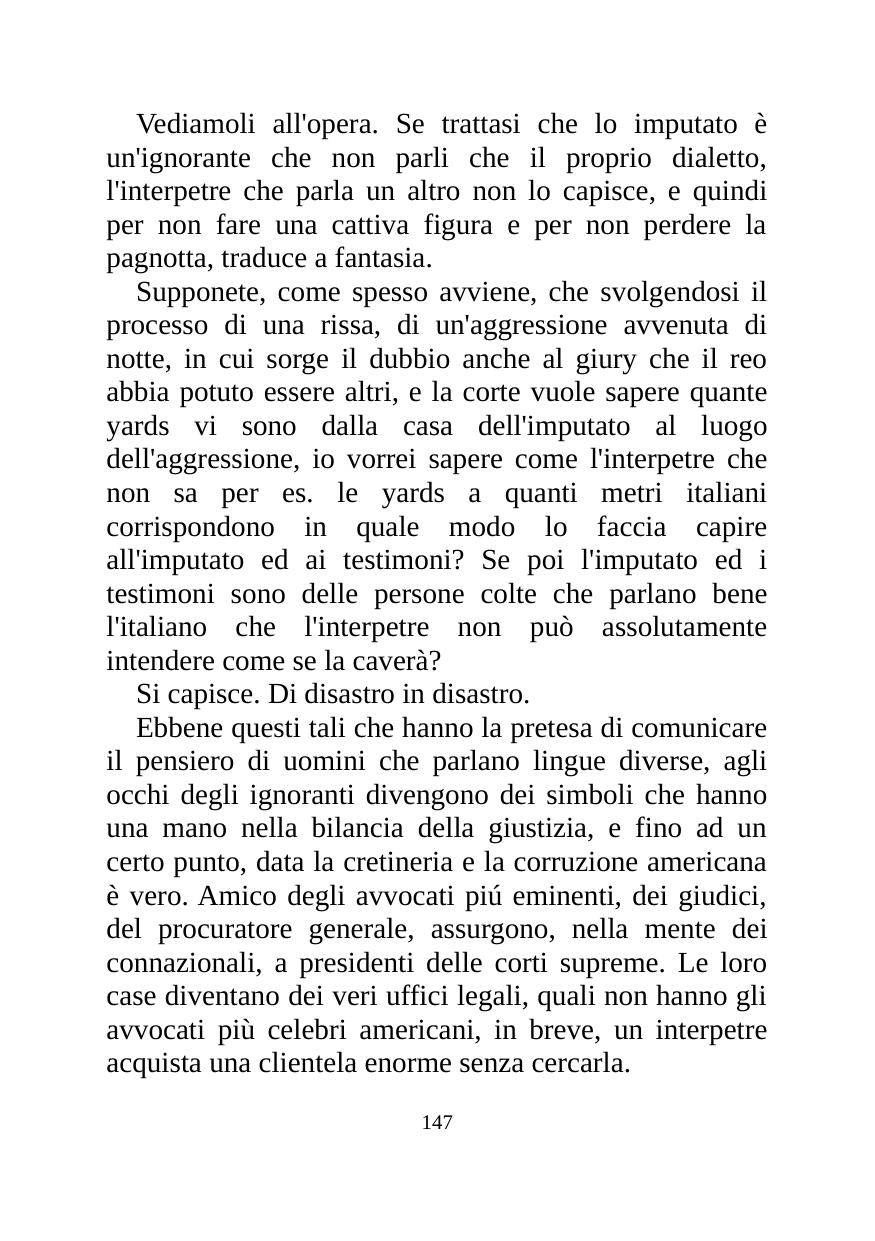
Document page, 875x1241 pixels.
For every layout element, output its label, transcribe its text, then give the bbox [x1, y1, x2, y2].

text Ebbene questi tali che hanno la pretesa di comunicare il pensiero di uomini che parlano lingue diverse, agli occhi degli ignoranti divengono dei simboli che hanno una mano nella bilancia della giustizia, e fino ad un certo punto, data la cretineria e la corruzione americana è vero. Amico degli avvocati piú eminenti, dei giudici, del procuratore generale, assurgono, nella mente dei connazionali, a presidenti delle corti supreme. Le loro case diventano dei veri uffici legali, quali non hanno gli avvocati più celebri americani, in breve, un interpetre acquista una clientela enorme senza cercarla. [106, 710, 768, 1079]
text Si capisce. Di disastro in disastro. [106, 676, 768, 710]
text Vediamoli all'opera. Se trattasi che lo imputato è un'ignorante che non parli che il proprio dialetto, l'interpetre che parla un altro non lo capisce, e quindi per non fare una cattiva figura e per non perdere la pagnotta, traduce a fantasia. [106, 106, 768, 274]
text Supponete, come spesso avviene, che svolgendosi il processo di una rissa, di un'aggressione avvenuta di notte, in cui sorge il dubbio anche al giury che il reo abbia potuto essere altri, e la corte vuole sapere quante yards vi sono dalla casa dell'imputato al luogo dell'aggressione, io vorrei sapere come l'interpetre che non sa per es. le yards a quanti metri italiani corrispondono in quale modo lo faccia capire all'imputato ed ai testimoni? Se poi l'imputato ed i testimoni sono delle persone colte che parlano bene l'italiano che l'interpetre non può assolutamente intendere come se la caverà? [106, 274, 768, 676]
